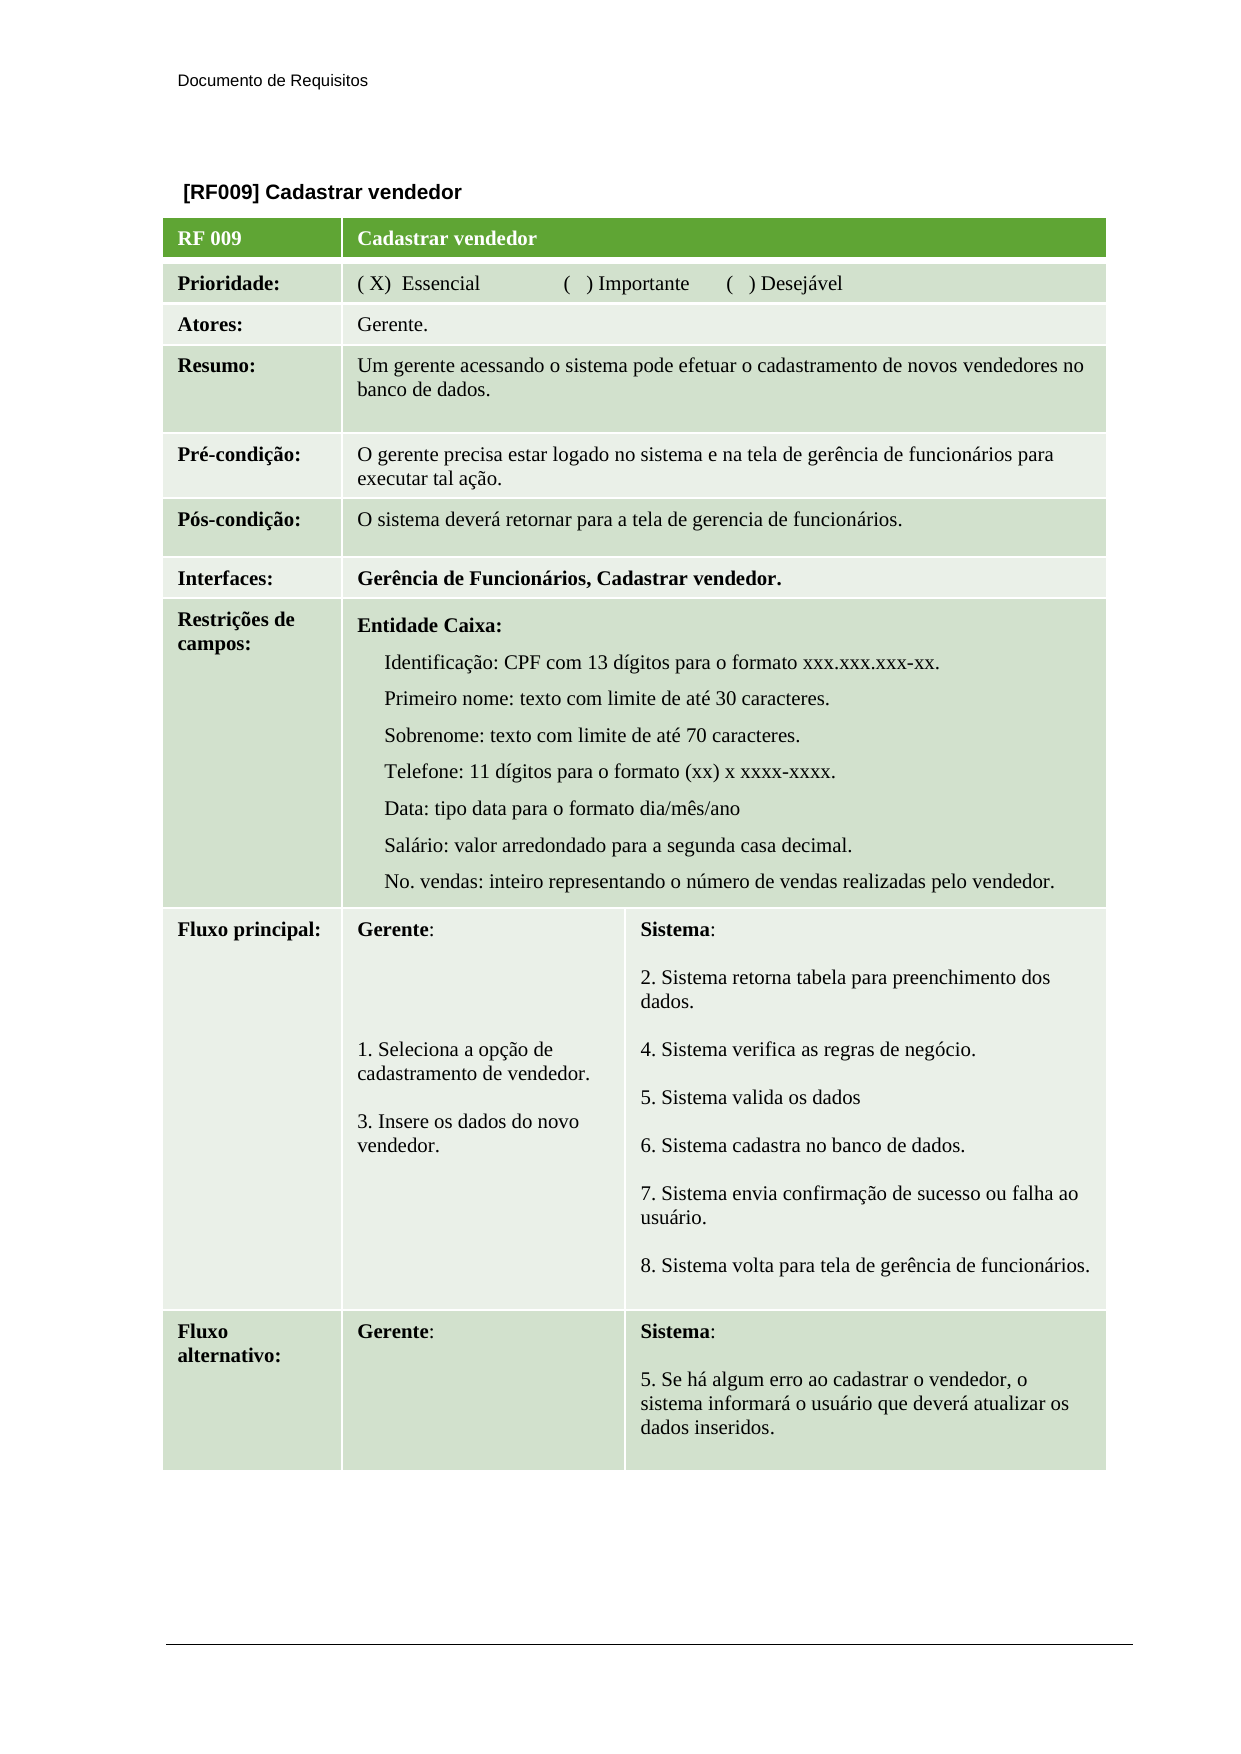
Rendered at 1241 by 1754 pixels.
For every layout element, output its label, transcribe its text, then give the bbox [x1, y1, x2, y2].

table_cell O sistema deverá retornar para a tela de gerencia de funcionários. [343, 499, 1106, 556]
table_cell Resumo: [163, 346, 341, 432]
table_cell ( X) Essencial ( ) Importante ( ) Desejável [343, 264, 1106, 302]
table_cell Um gerente acessando o sistema pode efetuar o cadastramento de novos vendedores no banco de dados. [343, 346, 1106, 432]
table_cell Gerente: 1. Seleciona a opção de cadastramento de vendedor. 3. Insere os dados do novo vendedor. [343, 909, 624, 1309]
table_cell Fluxo alternativo: [163, 1311, 341, 1470]
table_header Cadastrar vendedor [343, 218, 1106, 257]
table_cell O gerente precisa estar logado no sistema e na tela de gerência de funcionários para executar tal ação. [343, 434, 1106, 497]
table_cell Gerência de Funcionários, Cadastrar vendedor. [343, 558, 1106, 597]
table_cell Sistema: 5. Se há algum erro ao cadastrar o vendedor, o sistema informará o usuário que deverá atualizar os dados inseridos. [626, 1311, 1106, 1470]
table_cell Entidade Caixa: Identificação: CPF com 13 dígitos para o formato xxx.xxx.xxx-xx. Primeiro nome: texto com limite de até 30 caracteres. Sobrenome: texto com limite de até 70 caracteres. Telefone: 11 dígitos para o formato (xx) x xxxx-xxxx. Data: tipo data para o formato dia/mês/ano Salário: valor arredondado para a segunda casa decimal. No. vendas: inteiro representando o número de vendas realizadas pelo vendedor. [343, 599, 1106, 907]
table_cell Restrições de campos: [163, 599, 341, 907]
table_cell Pré-condição: [163, 434, 341, 497]
table_cell Pós-condição: [163, 499, 341, 556]
table_cell Prioridade: [163, 264, 341, 302]
table_header RF 009 [163, 218, 341, 257]
text [RF009] Cadastrar vendedor [177, 179, 1063, 203]
table_cell Gerente. [343, 305, 1106, 344]
table_cell Fluxo principal: [163, 909, 341, 1309]
table_cell Sistema: 2. Sistema retorna tabela para preenchimento dos dados. 4. Sistema verifica as regras de negócio. 5. Sistema valida os dados 6. Sistema cadastra no banco de dados. 7. Sistema envia confirmação de sucesso ou falha ao usuário. 8. Sistema volta para tela de gerência de funcionários. [626, 909, 1106, 1309]
table_cell Interfaces: [163, 558, 341, 597]
table_cell Gerente: [343, 1311, 624, 1470]
table_cell Atores: [163, 305, 341, 344]
